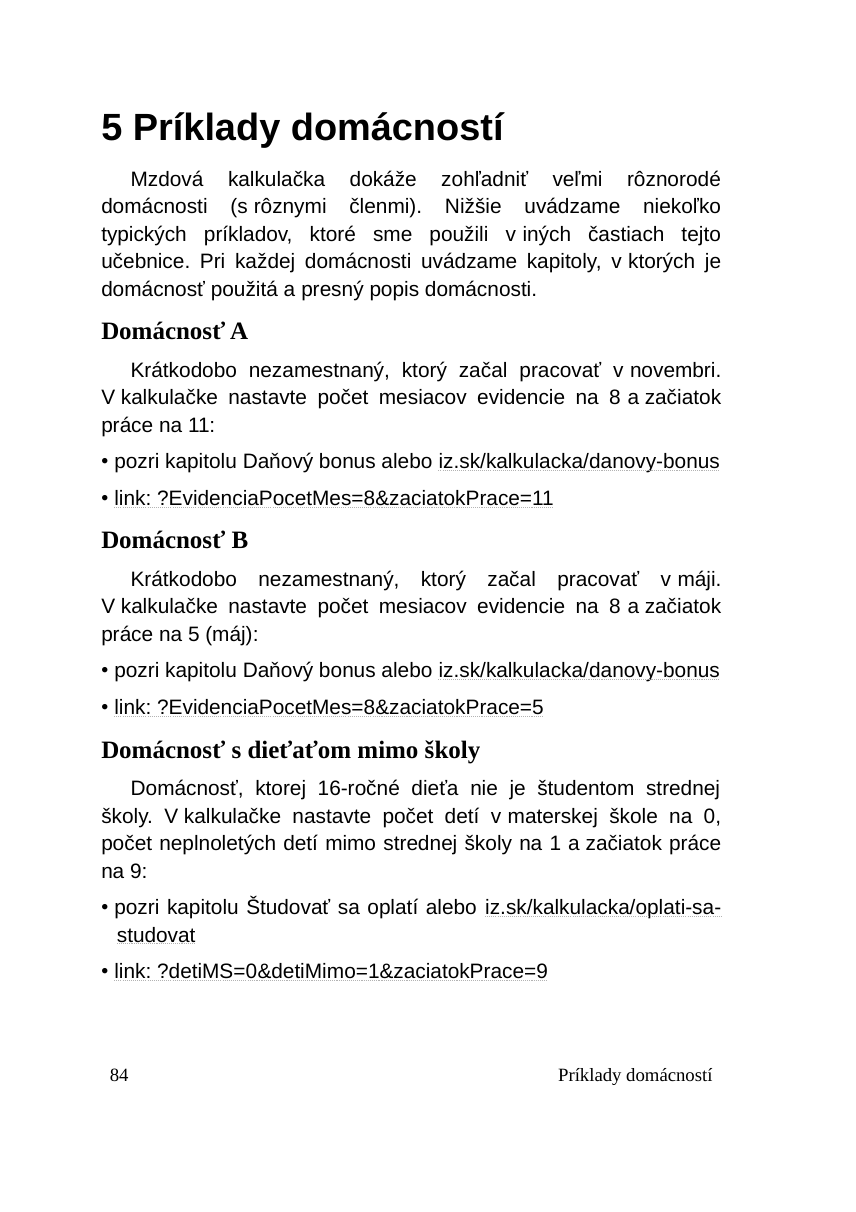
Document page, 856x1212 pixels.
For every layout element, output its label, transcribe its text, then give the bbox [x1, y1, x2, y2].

list link: ?EvidenciaPocetMes=8​&zaciatokPrace=5 [85, 695, 721, 719]
subtitle Príklady domácností [101, 104, 721, 148]
text Domácnosť, ktorej 16-ročné dieťa nie je študentom strednej školy. V kalkulačke nastavte počet detí v materskej škole na 0, počet neplnoletých detí mimo strednej školy na 1 a začiatok práce na 9: [101, 776, 721, 882]
text Mzdová kalkulačka dokáže zohľadniť veľmi rôznorodé domácnosti (s rôznymi členmi). Nižšie uvádzame niekoľko typických príkladov, ktoré sme použili v iných častiach tejto učebnice. Pri každej domácnosti uvádzame kapitoly, v ktorých je domácnosť použitá a presný popis domácnosti. [101, 166, 721, 300]
list link: ?EvidenciaPocetMes=8​&zaciatokPrace=11 [85, 486, 721, 509]
list link: ?detiMS=0​&detiMimo=1​&zaciatokPrace=9 [85, 959, 721, 983]
list pozri kapitolu Daňový bonus alebo iz.sk/kalkulacka/​danovy-bonus [85, 449, 721, 473]
list pozri kapitolu Študovať sa oplatí alebo iz.sk/kalkulacka/​oplati-sa-studovat [85, 895, 721, 946]
text Krátkodobo nezamestnaný, ktorý začal pracovať v máji. V kalkulačke nastavte počet mesiacov evidencie na 8 a začiatok práce na 5 (máj): [101, 567, 721, 646]
subtitle Domácnosť A [101, 316, 721, 345]
subtitle Domácnosť s dieťaťom mimo školy [101, 735, 721, 763]
subtitle Domácnosť B [101, 526, 721, 554]
list pozri kapitolu Daňový bonus alebo iz.sk/kalkulacka/​danovy-bonus [85, 658, 721, 682]
text Krátkodobo nezamestnaný, ktorý začal pracovať v novembri. V kalkulačke nastavte počet mesiacov evidencie na 8 a začiatok práce na 11: [101, 358, 721, 437]
